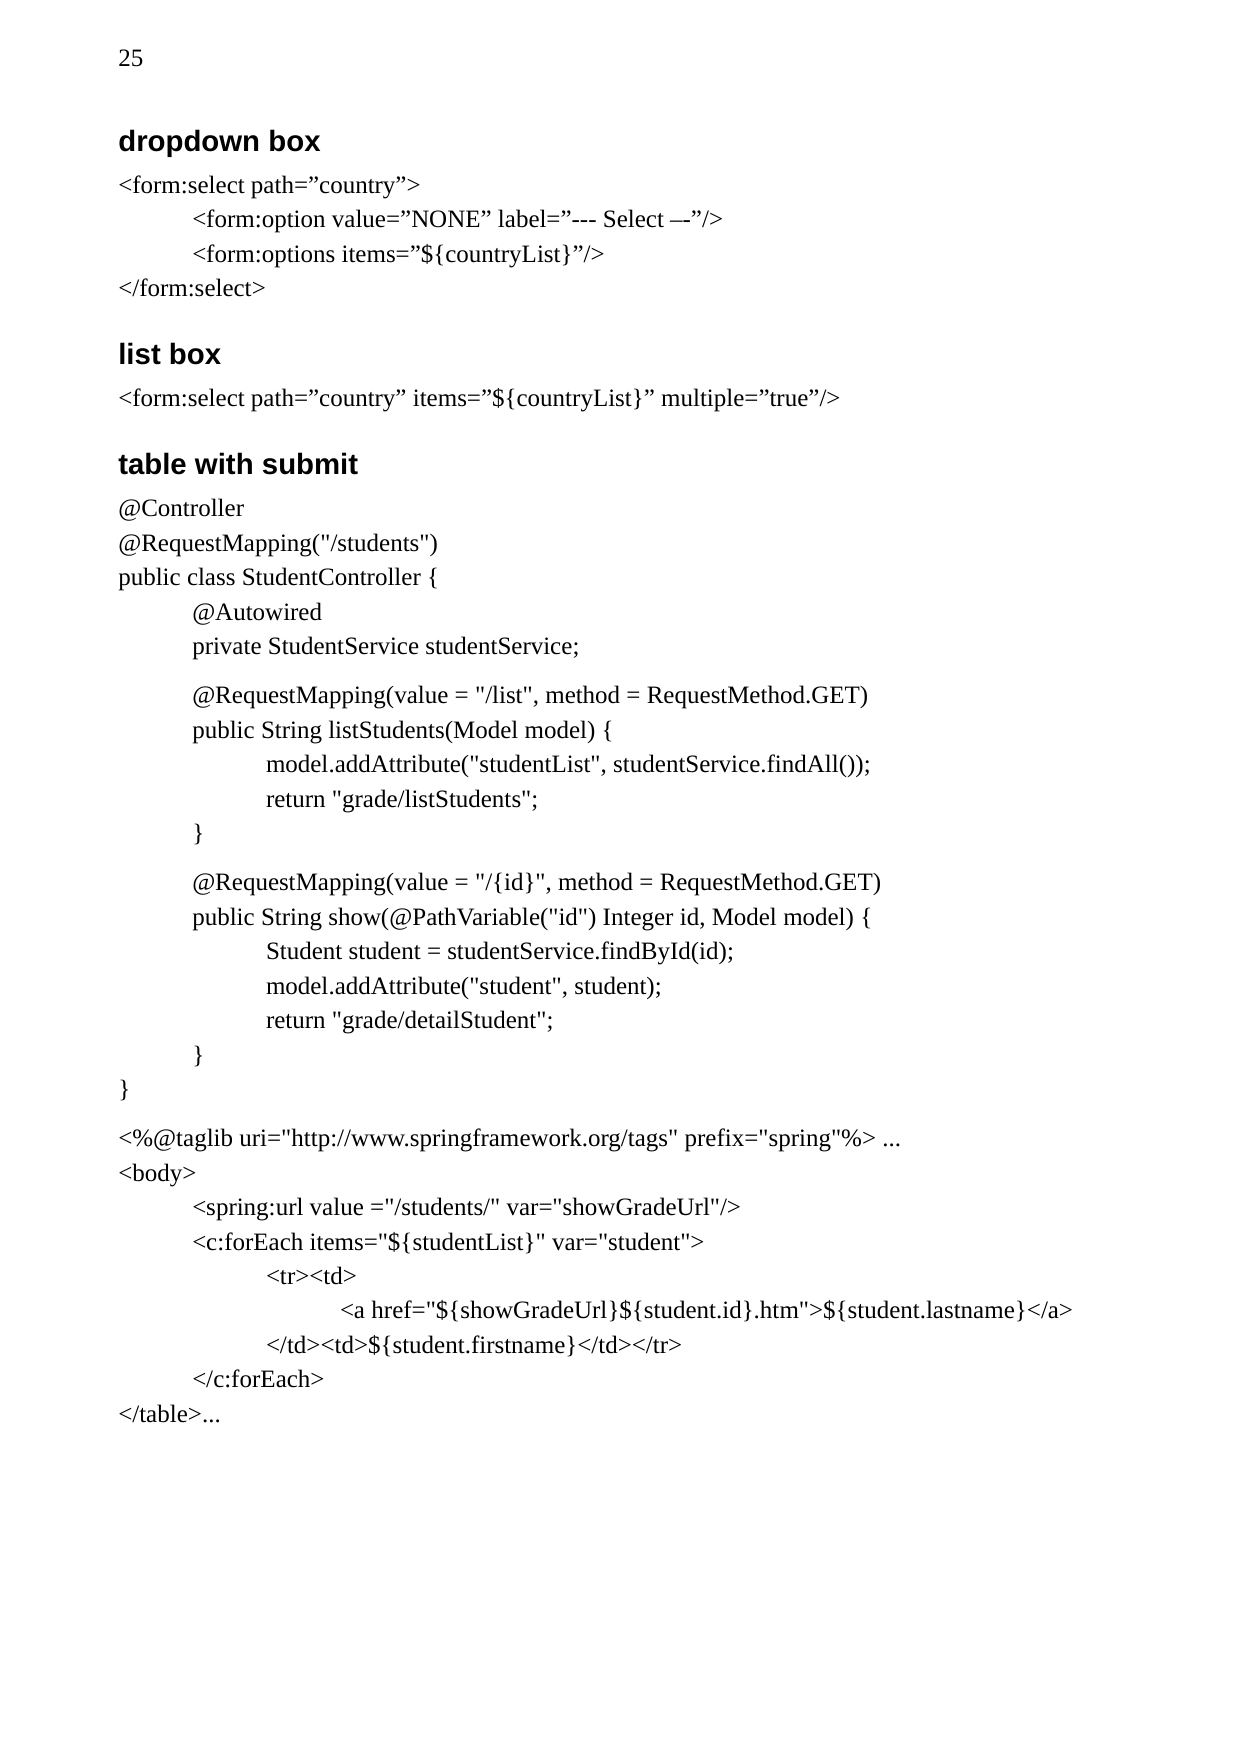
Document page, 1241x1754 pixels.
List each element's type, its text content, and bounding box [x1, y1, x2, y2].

text <form:select path=”country” items=”${countryList}” multiple=”true”/> [118, 383, 1122, 412]
text @RequestMapping(value = "/list", method = RequestMethod.GET) public String listStudents(Model model) { model.addAttribute("studentList", studentService.findAll()); return "grade/listStudents"; } [118, 680, 1122, 847]
text @Controller @RequestMapping("/students") public class StudentController { @Autowired private StudentService studentService; [118, 493, 1122, 660]
text <form:select path=”country”> <form:option value=”NONE” label=”--- Select –-”/> <form:options items=”${countryList}”/> </form:select> [118, 170, 1122, 302]
text @RequestMapping(value = "/{id}", method = RequestMethod.GET) public String show(@PathVariable("id") Integer id, Model model) { Student student = studentService.findById(id); model.addAttribute("student", student); return "grade/detailStudent"; } } [118, 867, 1122, 1103]
subtitle table with submit [118, 447, 1122, 481]
subtitle list box [118, 337, 1122, 371]
text <%@taglib uri="http://www.springframework.org/tags" prefix="spring"%> ... <body> <spring:url value ="/students/" var="showGradeUrl"/> <c:forEach items="${studentList}" var="student"> <tr><td> <a href="${showGradeUrl}${student.id}.htm">${student.lastname}</a> </td><td>${student.firstname}</td></tr> </c:forEach> </table>... [118, 1123, 1122, 1428]
subtitle dropdown box [118, 124, 1122, 158]
